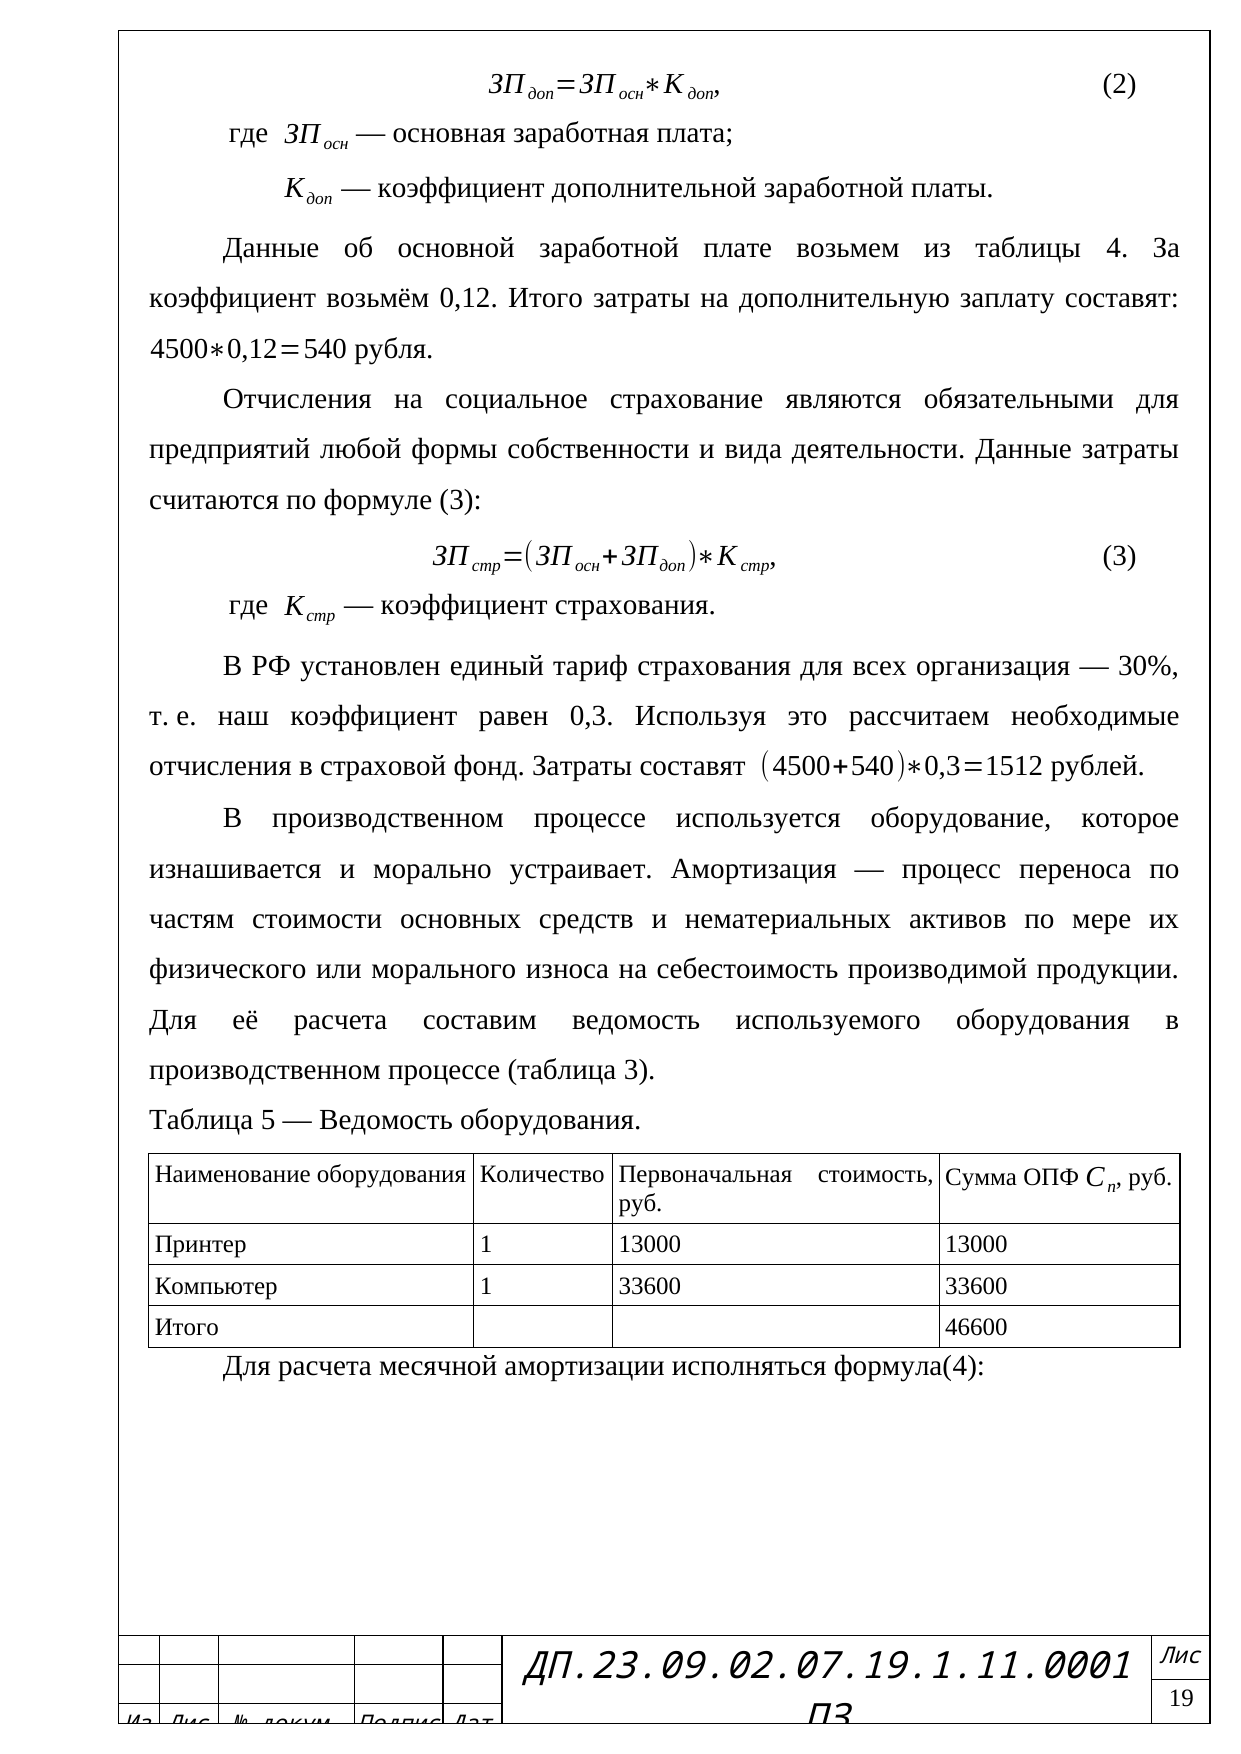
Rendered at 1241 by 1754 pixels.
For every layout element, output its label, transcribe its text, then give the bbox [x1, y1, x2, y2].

table_cell 33600 [613, 1265, 939, 1305]
text Данные об основной заработной плате возьмем из таблицы 4. За коэффициент возьмём 0,12. Итого затраты на дополнительную заплату составят: рубля. [149, 230, 1180, 364]
table_header (3) [1059, 532, 1180, 582]
table_header Наименование оборудования [149, 1154, 473, 1223]
table_header Сумма ОПФ , руб. [940, 1154, 1179, 1223]
table_cell где [149, 110, 277, 230]
text В производственном процессе используется оборудование, которое изнашивается и морально устраивает. Амортизация — процесс переноса по частям стоимости основных средств и нематериальных активов по мере их физического или морального износа на себестоимость производимой продукции. Для её расчета составим ведомость используемого оборудования в производственном процессе (таблица 3). [149, 801, 1180, 1086]
table_cell Компьютер [149, 1265, 473, 1305]
table_cell Принтер [149, 1224, 473, 1264]
table_header Первоначальная стоимость, руб. [613, 1154, 939, 1223]
table_cell 1 [474, 1265, 612, 1305]
text Таблица 5 — Ведомость оборудования. [149, 1102, 1180, 1136]
table_cell где [149, 582, 277, 648]
table_header , [149, 532, 1059, 582]
table_cell — основная заработная плата; — коэффициент дополнительной заработной платы. [278, 110, 1180, 230]
table_header (2) [1059, 60, 1180, 109]
text Отчисления на социальное страхование являются обязательными для предприятий любой формы собственности и вида деятельности. Данные затраты считаются по формуле (3): [149, 381, 1180, 516]
table_cell — коэффициент страхования. [278, 582, 1180, 648]
text Для расчета месячной амортизации исполняться формула(4): [149, 1348, 1180, 1381]
table_header , [149, 60, 1059, 109]
table_header Количество [474, 1154, 612, 1223]
table_cell 13000 [613, 1224, 939, 1264]
table_cell 1 [474, 1224, 612, 1264]
table_cell [474, 1306, 612, 1347]
table_cell 46600 [940, 1306, 1179, 1347]
table_cell 13000 [940, 1224, 1179, 1264]
table_cell 33600 [940, 1265, 1179, 1305]
text В РФ установлен единый тариф страхования для всех организация — 30%, т. е. наш коэффициент равен 0,3. Используя это рассчитаем необходимые отчисления в страховой фонд. Затраты составят рублей. [149, 648, 1180, 784]
table_cell Итого [149, 1306, 473, 1347]
table_cell [613, 1306, 939, 1347]
